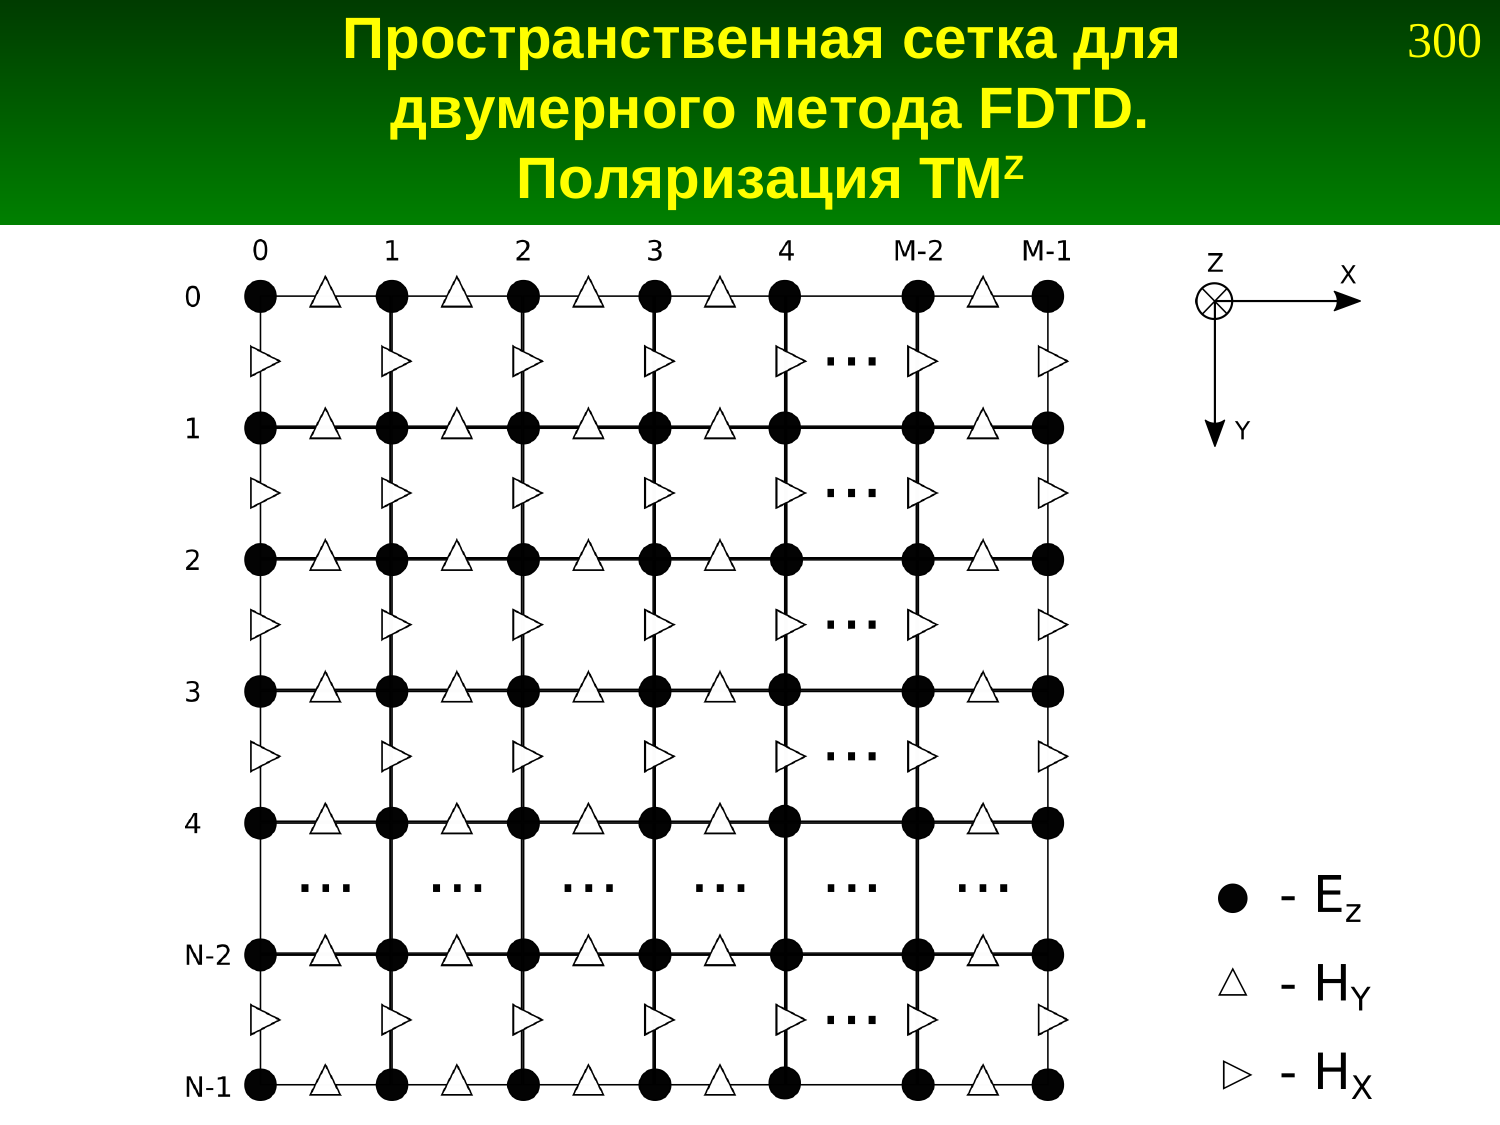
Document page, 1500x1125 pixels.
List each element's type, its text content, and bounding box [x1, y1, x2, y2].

picture [1218, 875, 1372, 1099]
picture [1195, 253, 1361, 447]
title Пространственная сетка для двумерного метода FDTD. Поляризация TMZ [100, 0, 1441, 219]
picture [185, 239, 1070, 1101]
